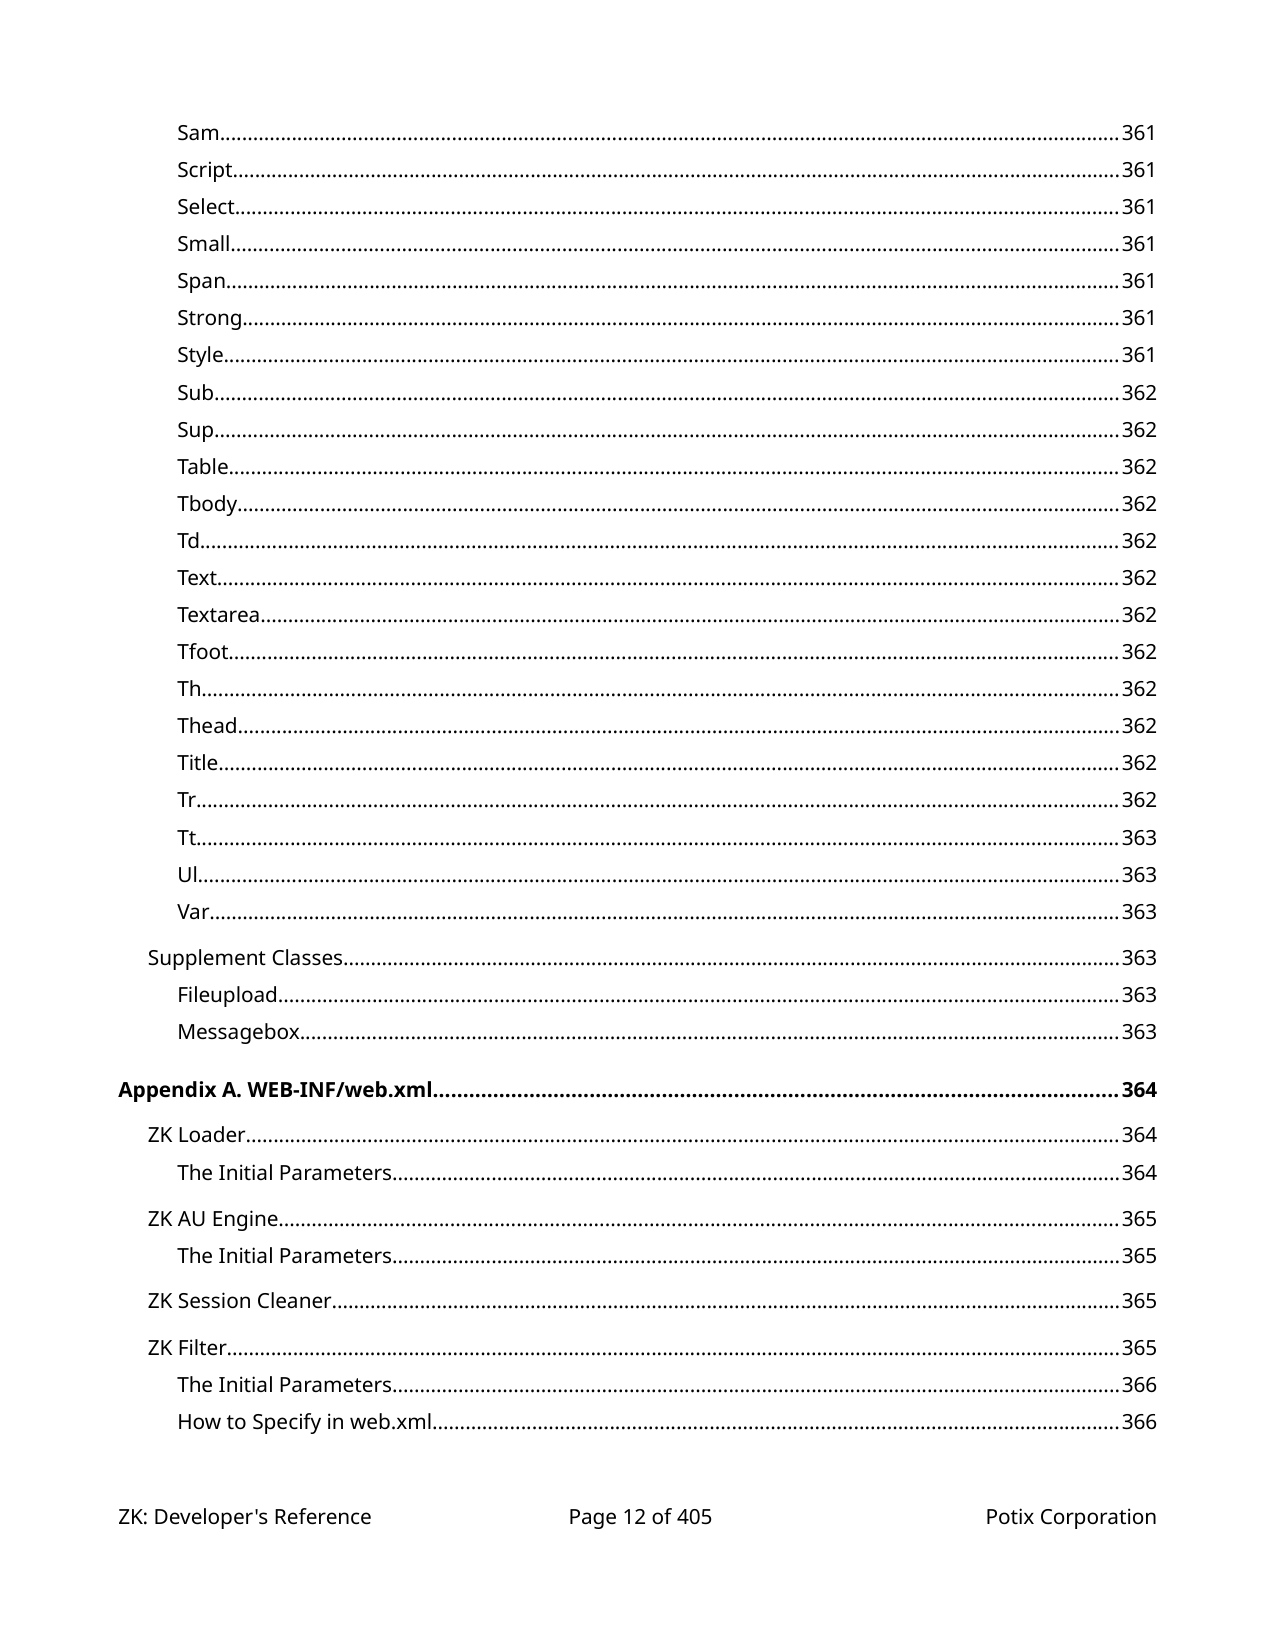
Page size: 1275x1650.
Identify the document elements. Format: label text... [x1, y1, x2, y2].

text Tt 363 [177, 823, 1157, 851]
text Supplement Classes 363 [148, 943, 1157, 971]
text Appendix A. WEB-INF/web.xml 364 [118, 1075, 1157, 1103]
text ZK Loader 364 [148, 1121, 1157, 1149]
text Thead 362 [177, 711, 1157, 740]
text Tr 362 [177, 786, 1157, 814]
text Tfoot 362 [177, 637, 1157, 666]
text Small 361 [177, 229, 1157, 258]
text Sup 362 [177, 415, 1157, 443]
text Var 363 [177, 897, 1157, 925]
text Td 362 [177, 526, 1157, 554]
text Tbody 362 [177, 489, 1157, 517]
text How to Specify in web.xml 366 [177, 1407, 1157, 1435]
text ZK Filter 365 [148, 1333, 1157, 1361]
text Script 361 [177, 155, 1157, 183]
text Table 362 [177, 452, 1157, 480]
text Sam 361 [177, 118, 1157, 146]
text Select 361 [177, 192, 1157, 221]
text The Initial Parameters 365 [177, 1241, 1157, 1269]
text Title 362 [177, 748, 1157, 777]
text Sub 362 [177, 378, 1157, 406]
text The Initial Parameters 366 [177, 1370, 1157, 1398]
text Span 361 [177, 266, 1157, 295]
text Ul 363 [177, 860, 1157, 888]
text Strong 361 [177, 303, 1157, 332]
text Textarea 362 [177, 600, 1157, 628]
text ZK AU Engine 365 [148, 1204, 1157, 1232]
text The Initial Parameters 364 [177, 1158, 1157, 1186]
text Text 362 [177, 563, 1157, 591]
text Fileupload 363 [177, 980, 1157, 1008]
text Style 361 [177, 341, 1157, 369]
text Th 362 [177, 674, 1157, 703]
text Messagebox 363 [177, 1017, 1157, 1045]
text ZK Session Cleaner 365 [148, 1287, 1157, 1315]
